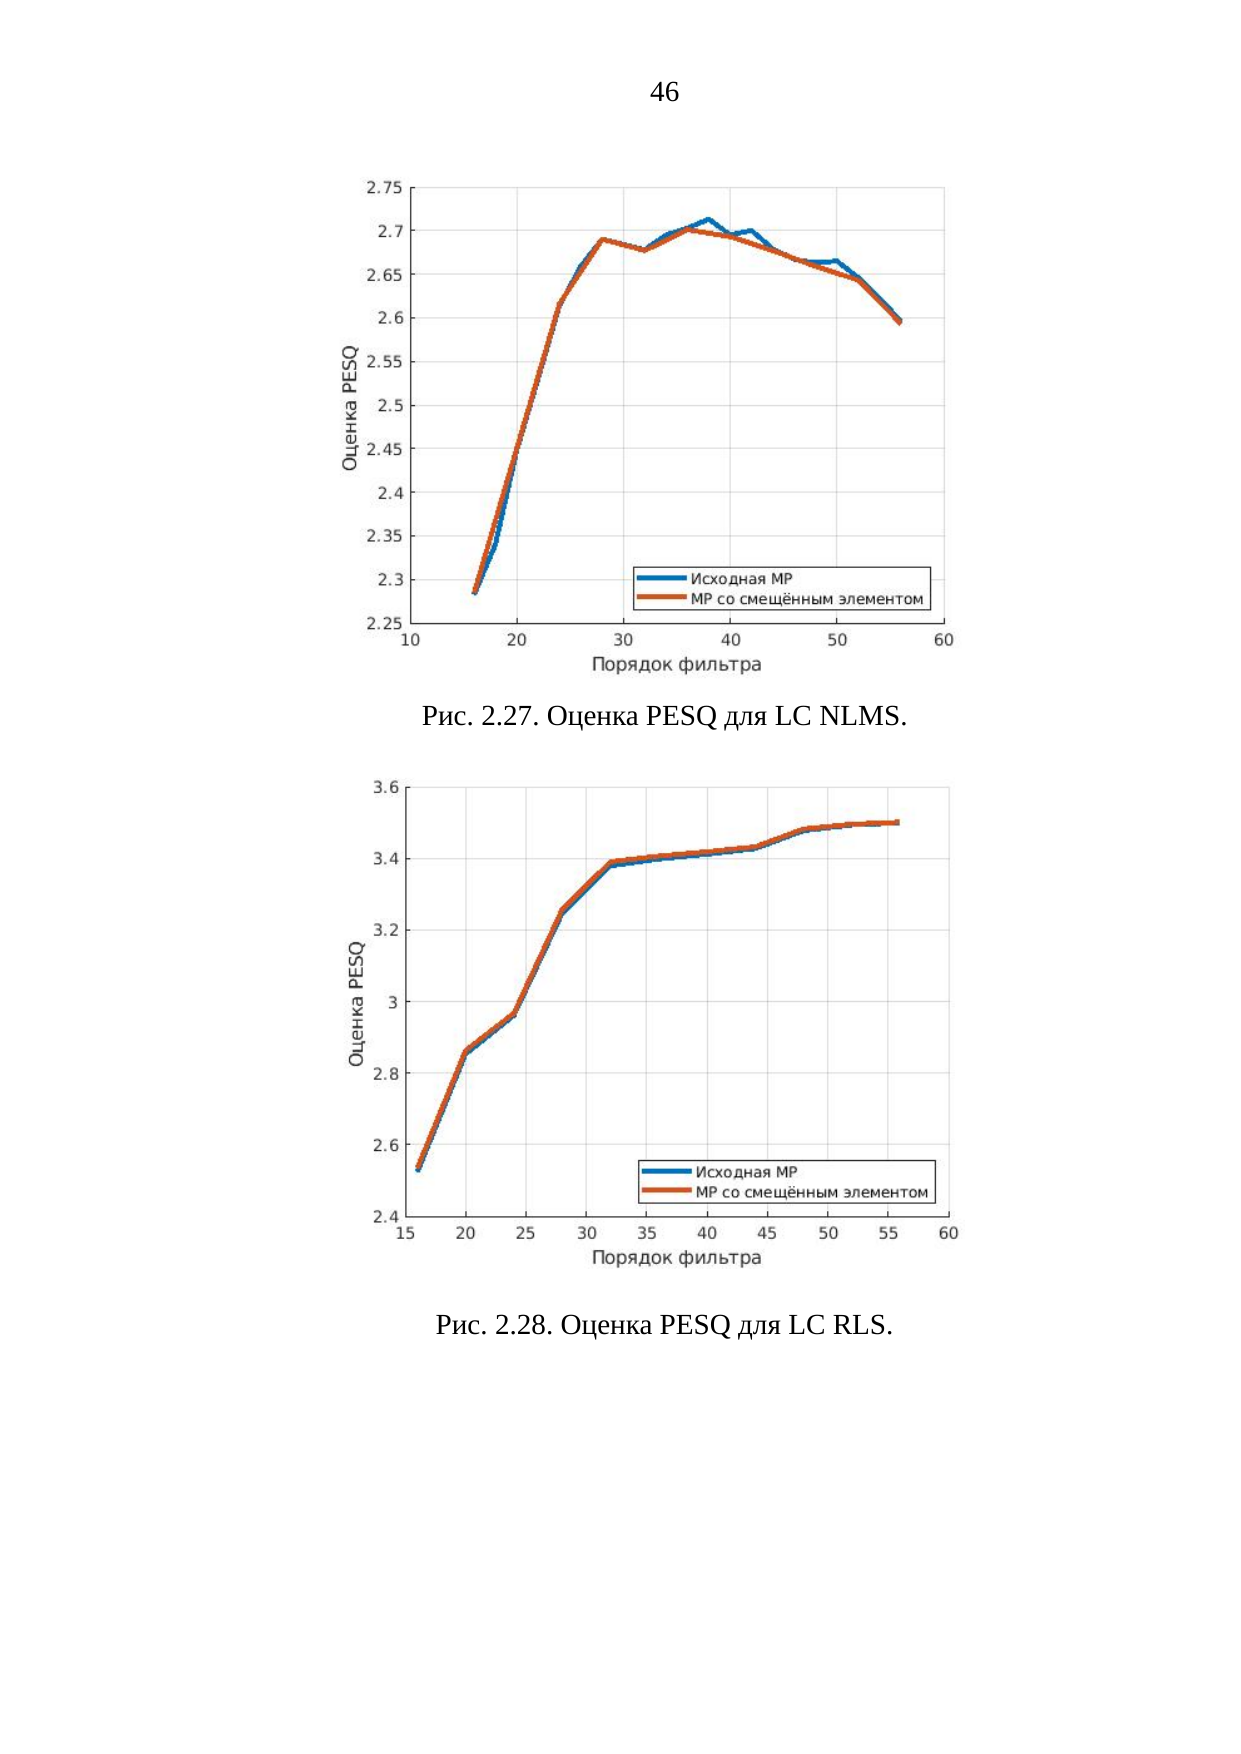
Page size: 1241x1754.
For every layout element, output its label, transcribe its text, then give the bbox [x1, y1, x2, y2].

text Рис. 2.28. Оценка PESQ для LC RLS. [177, 1274, 1152, 1341]
text Рис. 2.27. Оценка PESQ для LC NLMS. [177, 682, 1152, 732]
picture [320, 147, 1009, 682]
picture [314, 748, 1015, 1274]
